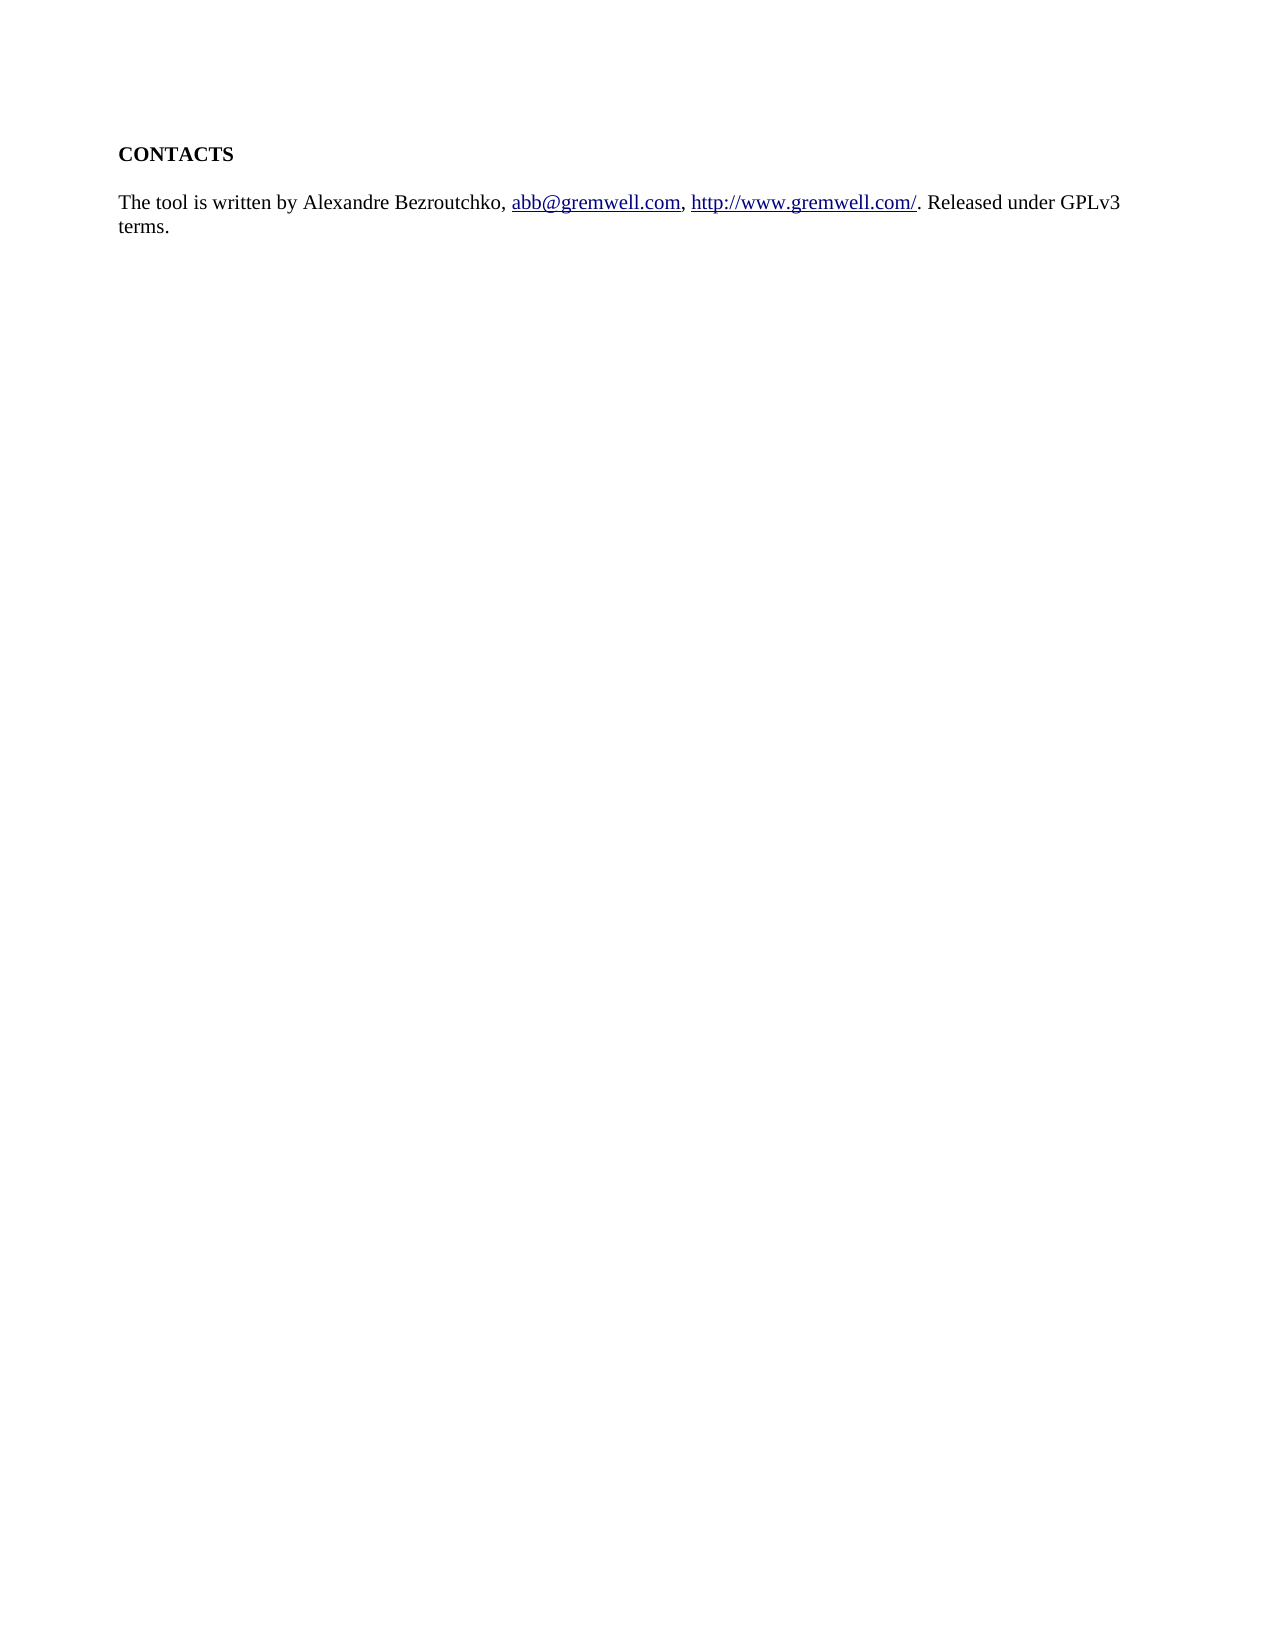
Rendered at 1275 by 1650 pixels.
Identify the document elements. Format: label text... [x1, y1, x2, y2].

text CONTACTS [118, 142, 1157, 166]
text The tool is written by Alexandre Bezroutchko, abb@gremwell.com, http://www.gremwell.com/. Released under GPLv3 terms. [118, 190, 1157, 238]
